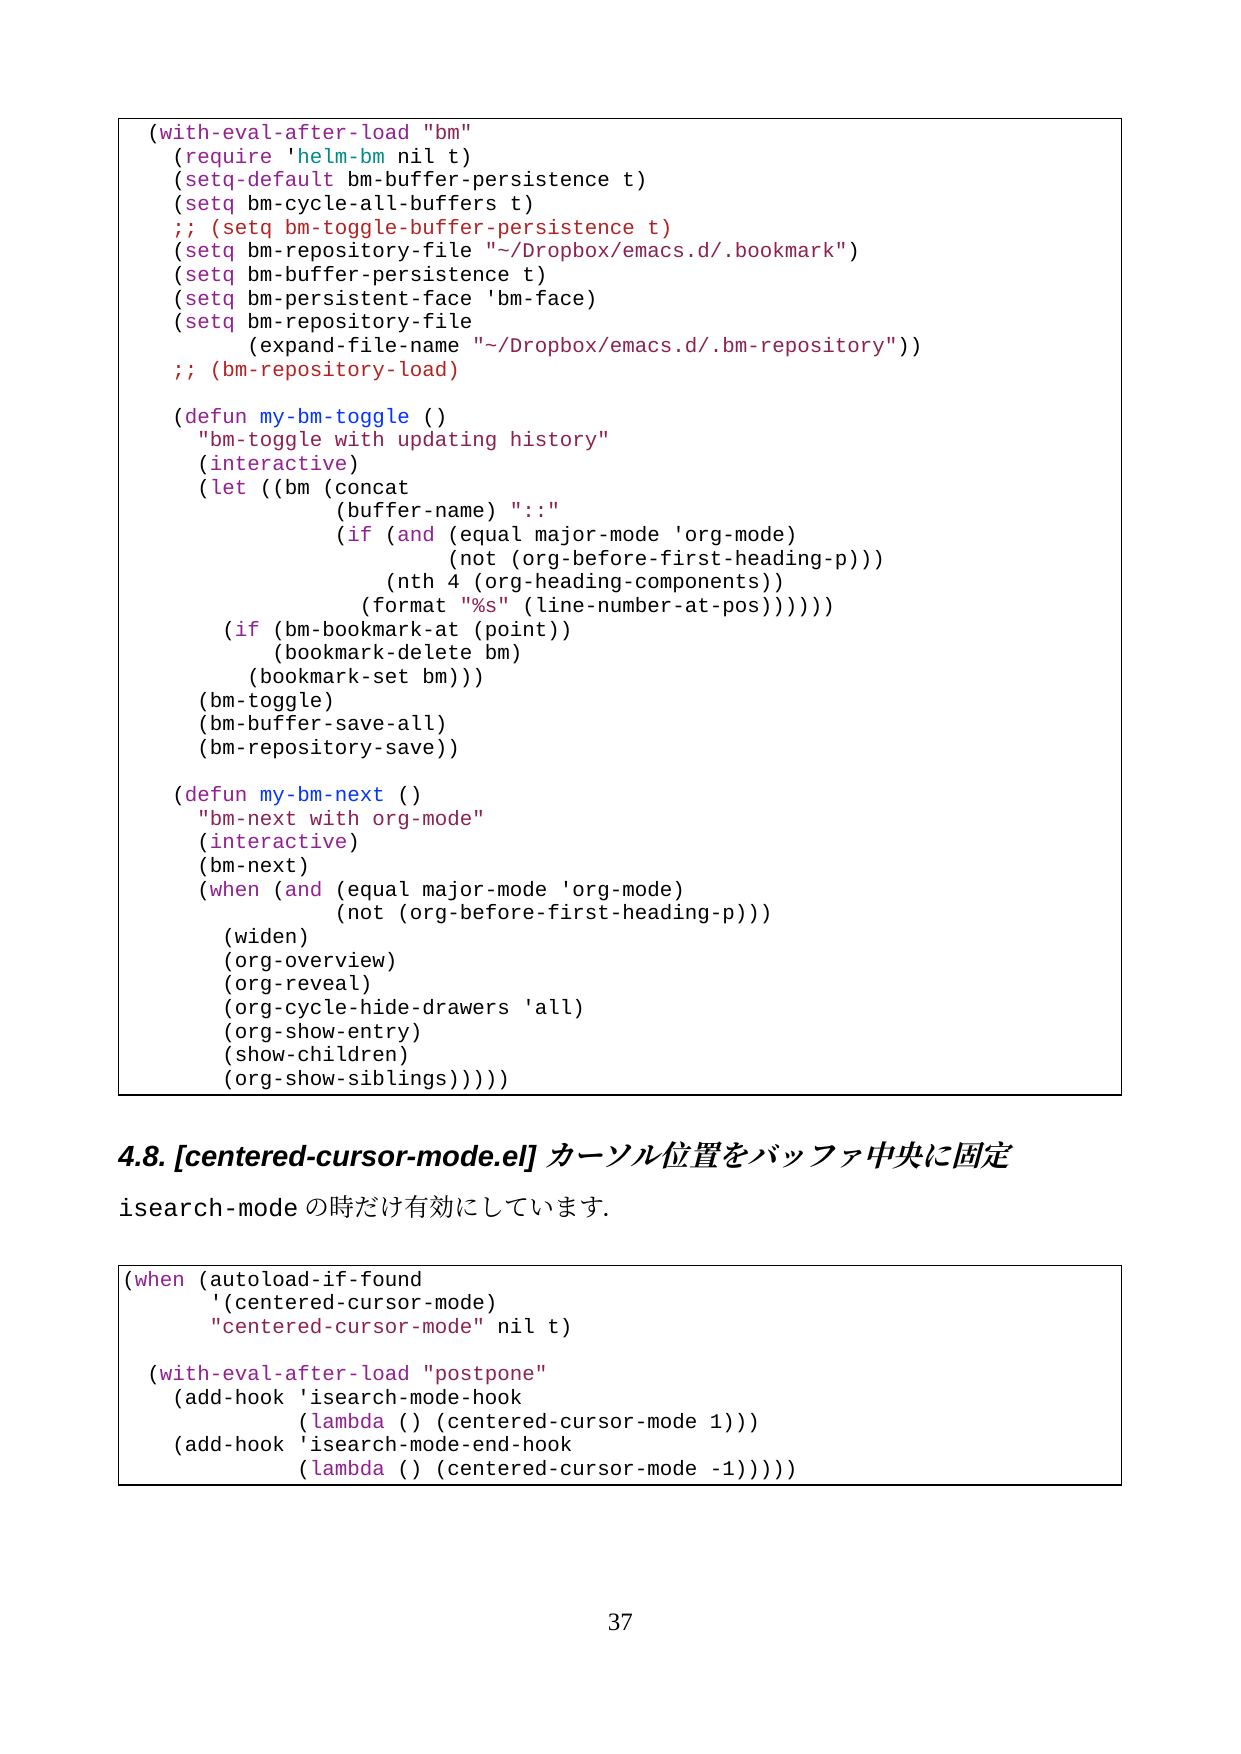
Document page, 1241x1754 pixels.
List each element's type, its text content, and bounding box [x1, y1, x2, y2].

text (nth 4 (org-heading-components)) [119, 567, 1121, 591]
text (setq bm-buffer-persistence t) [119, 260, 1121, 284]
text (buffer-name) "::" [119, 496, 1121, 520]
text (lambda () (centered-cursor-mode -1))))) [119, 1454, 1121, 1484]
text (with-eval-after-load "bm" [119, 119, 1121, 142]
text isearch-mode の時だけ有効にしています． [118, 1187, 1122, 1252]
text (not (org-before-first-heading-p))) [119, 898, 1121, 922]
text (let ((bm (concat [119, 473, 1121, 496]
text "bm-next with org-mode" [119, 804, 1121, 827]
text (show-children) [119, 1040, 1121, 1064]
text (interactive) [119, 449, 1121, 473]
text ;; (bm-repository-load) [119, 354, 1121, 378]
text (require 'helm-bm nil t) [119, 142, 1121, 165]
text "centered-cursor-mode" nil t) [119, 1312, 1121, 1336]
text (add-hook 'isearch-mode-hook [119, 1383, 1121, 1407]
text (org-show-siblings))))) [119, 1064, 1121, 1094]
text (setq bm-repository-file "~/Dropbox/emacs.d/.bookmark") [119, 236, 1121, 260]
text (when (and (equal major-mode 'org-mode) [119, 875, 1121, 898]
text ;; (setq bm-toggle-buffer-persistence t) [119, 213, 1121, 236]
text (setq-default bm-buffer-persistence t) [119, 165, 1121, 189]
text (bm-repository-save)) [119, 733, 1121, 757]
text (setq bm-persistent-face 'bm-face) [119, 284, 1121, 307]
text (setq bm-cycle-all-buffers t) [119, 189, 1121, 213]
subtitle [centered-cursor-mode.el] カーソル位置をバッファ中央に固定 [118, 1133, 1122, 1175]
text (interactive) [119, 827, 1121, 851]
text (expand-file-name "~/Dropbox/emacs.d/.bm-repository")) [119, 331, 1121, 354]
text (org-reveal) [119, 969, 1121, 993]
text (add-hook 'isearch-mode-end-hook [119, 1430, 1121, 1454]
text "bm-toggle with updating history" [119, 426, 1121, 449]
text (widen) [119, 922, 1121, 946]
text (format "%s" (line-number-at-pos)))))) [119, 591, 1121, 615]
text (setq bm-repository-file [119, 307, 1121, 331]
text '(centered-cursor-mode) [119, 1288, 1121, 1312]
text (if (and (equal major-mode 'org-mode) [119, 520, 1121, 544]
text (lambda () (centered-cursor-mode 1))) [119, 1407, 1121, 1430]
text (org-overview) [119, 946, 1121, 969]
text (org-show-entry) [119, 1017, 1121, 1040]
text (bm-next) [119, 851, 1121, 875]
text (bookmark-delete bm) [119, 638, 1121, 662]
text (with-eval-after-load "postpone" [119, 1359, 1121, 1383]
text (defun my-bm-toggle () [119, 402, 1121, 426]
text (org-cycle-hide-drawers 'all) [119, 993, 1121, 1017]
text (not (org-before-first-heading-p))) [119, 544, 1121, 567]
text (bookmark-set bm))) [119, 662, 1121, 686]
text (if (bm-bookmark-at (point)) [119, 615, 1121, 638]
text (when (autoload-if-found [119, 1266, 1121, 1288]
text (bm-toggle) [119, 686, 1121, 709]
text (bm-buffer-save-all) [119, 709, 1121, 733]
text (defun my-bm-next () [119, 780, 1121, 804]
